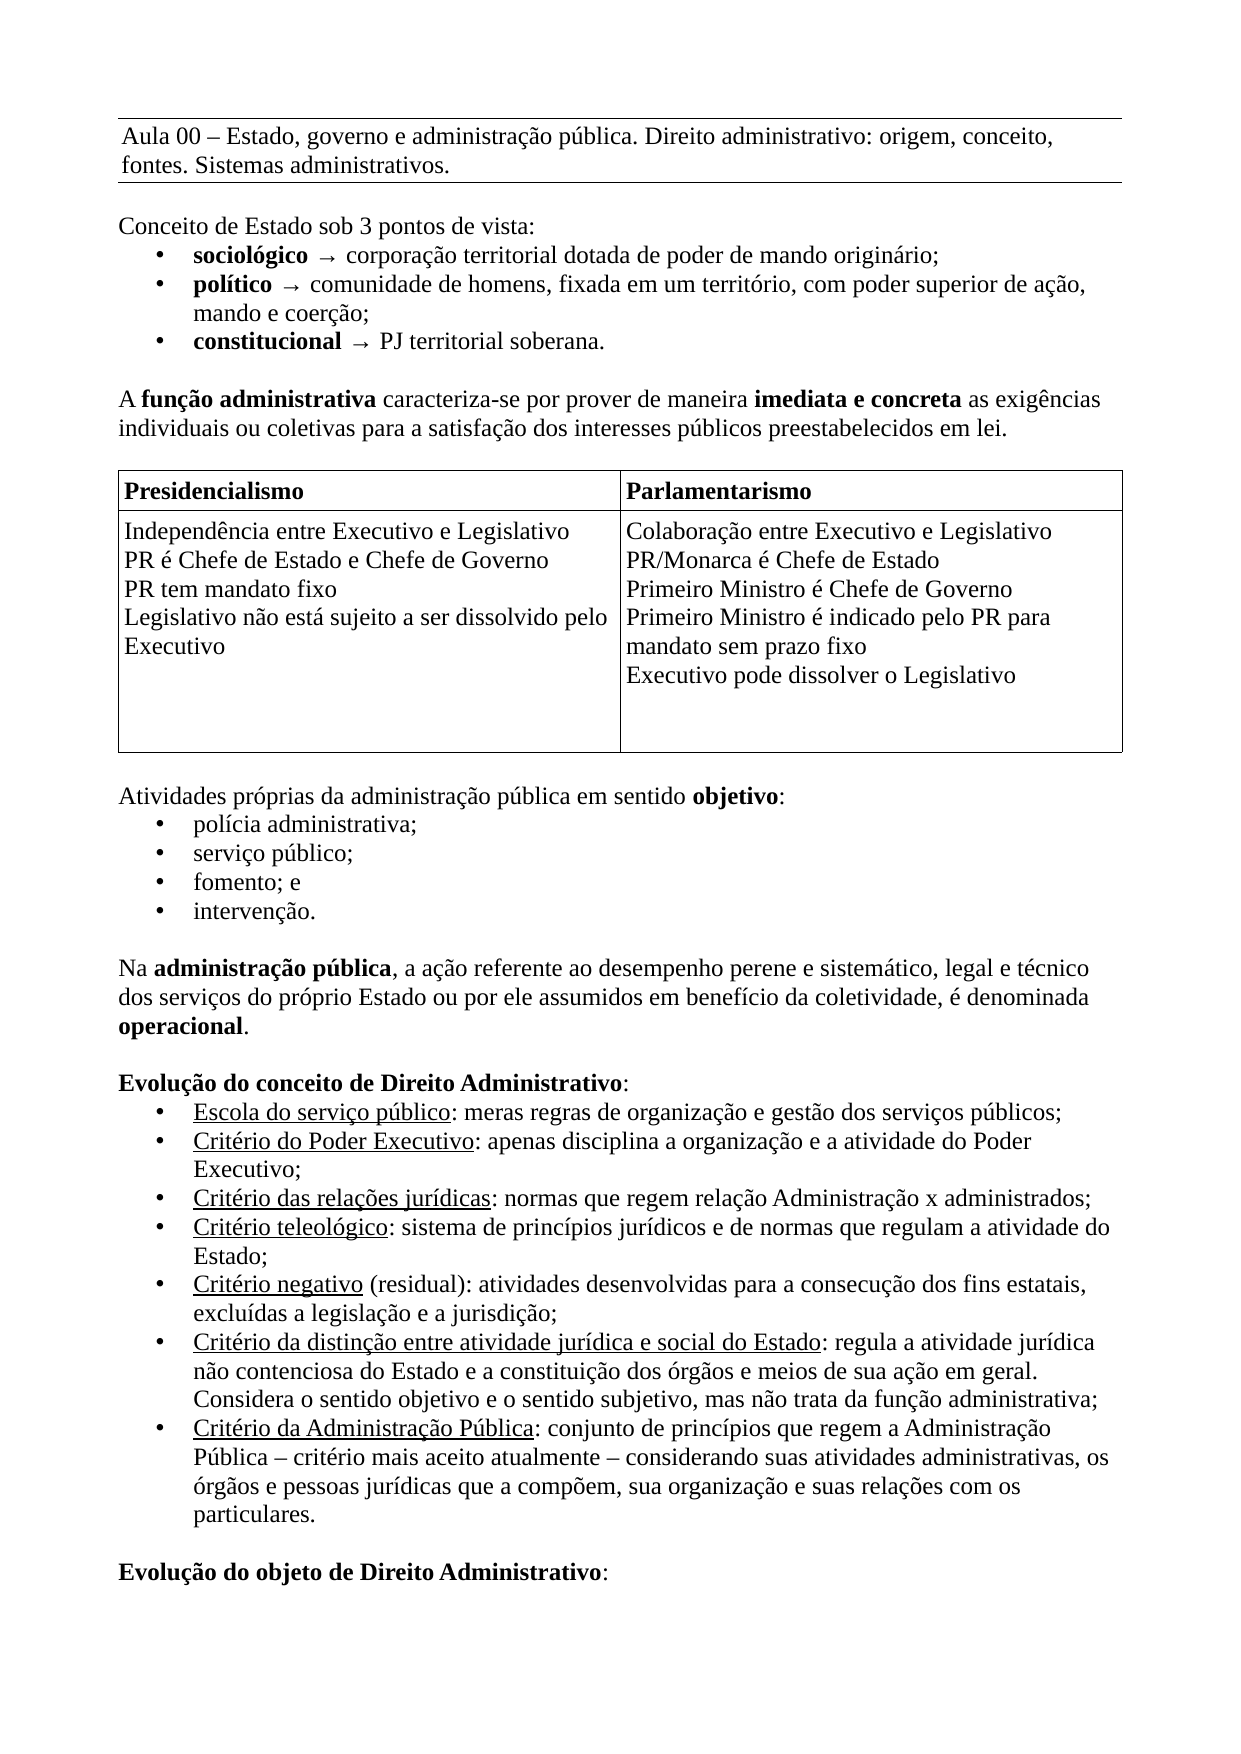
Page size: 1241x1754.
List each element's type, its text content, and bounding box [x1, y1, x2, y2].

list intervenção. [156, 896, 1122, 924]
list Critério negativo (residual): atividades desenvolvidas para a consecução dos fins estatais, excluídas a legislação e a jurisdição; [156, 1269, 1122, 1327]
list sociológico → corporação territorial dotada de poder de mando originário; [156, 240, 1122, 269]
list Critério teleológico: sistema de princípios jurídicos e de normas que regulam a atividade do Estado; [156, 1212, 1122, 1269]
list fomento; e [156, 867, 1122, 896]
text Atividades próprias da administração pública em sentido objetivo: [118, 781, 1122, 809]
list serviço público; [156, 838, 1122, 867]
text Conceito de Estado sob 3 pontos de vista: [118, 211, 1122, 240]
list polícia administrativa; [156, 809, 1122, 838]
table_cell Independência entre Executivo e Legislativo PR é Chefe de Estado e Chefe de Governo PR tem mandato fixo Legislativo não está sujeito a ser dissolvido pelo Executivo [119, 511, 620, 752]
table_header Presidencialismo [119, 471, 620, 510]
list Critério das relações jurídicas: normas que regem relação Administração x administrados; [156, 1183, 1122, 1212]
list político → comunidade de homens, fixada em um território, com poder superior de ação, mando e coerção; [156, 269, 1122, 326]
text Evolução do conceito de Direito Administrativo: [118, 1068, 1122, 1097]
text Na administração pública, a ação referente ao desempenho perene e sistemático, legal e técnico dos serviços do próprio Estado ou por ele assumidos em benefício da coletividade, é denominada operacional. [118, 953, 1122, 1039]
table_cell Colaboração entre Executivo e Legislativo PR/Monarca é Chefe de Estado Primeiro Ministro é Chefe de Governo Primeiro Ministro é indicado pelo PR para mandato sem prazo fixo Executivo pode dissolver o Legislativo [621, 511, 1122, 752]
list Critério do Poder Executivo: apenas disciplina a organização e a atividade do Poder Executivo; [156, 1126, 1122, 1183]
table_header Parlamentarismo [621, 471, 1122, 510]
text A função administrativa caracteriza-se por prover de maneira imediata e concreta as exigências individuais ou coletivas para a satisfação dos interesses públicos preestabelecidos em lei. [118, 384, 1122, 441]
list Critério da distinção entre atividade jurídica e social do Estado: regula a atividade jurídica não contenciosa do Estado e a constituição dos órgãos e meios de sua ação em geral. Considera o sentido objetivo e o sentido subjetivo, mas não trata da função administrativa; [156, 1327, 1122, 1413]
list Critério da Administração Pública: conjunto de princípios que regem a Administração Pública – critério mais aceito atualmente – considerando suas atividades administrativas, os órgãos e pessoas jurídicas que a compõem, sua organização e suas relações com os particulares. [156, 1413, 1122, 1528]
list constitucional → PJ territorial soberana. [156, 326, 1122, 355]
list Escola do serviço público: meras regras de organização e gestão dos serviços públicos; [156, 1097, 1122, 1126]
text Evolução do objeto de Direito Administrativo: [118, 1557, 1122, 1586]
